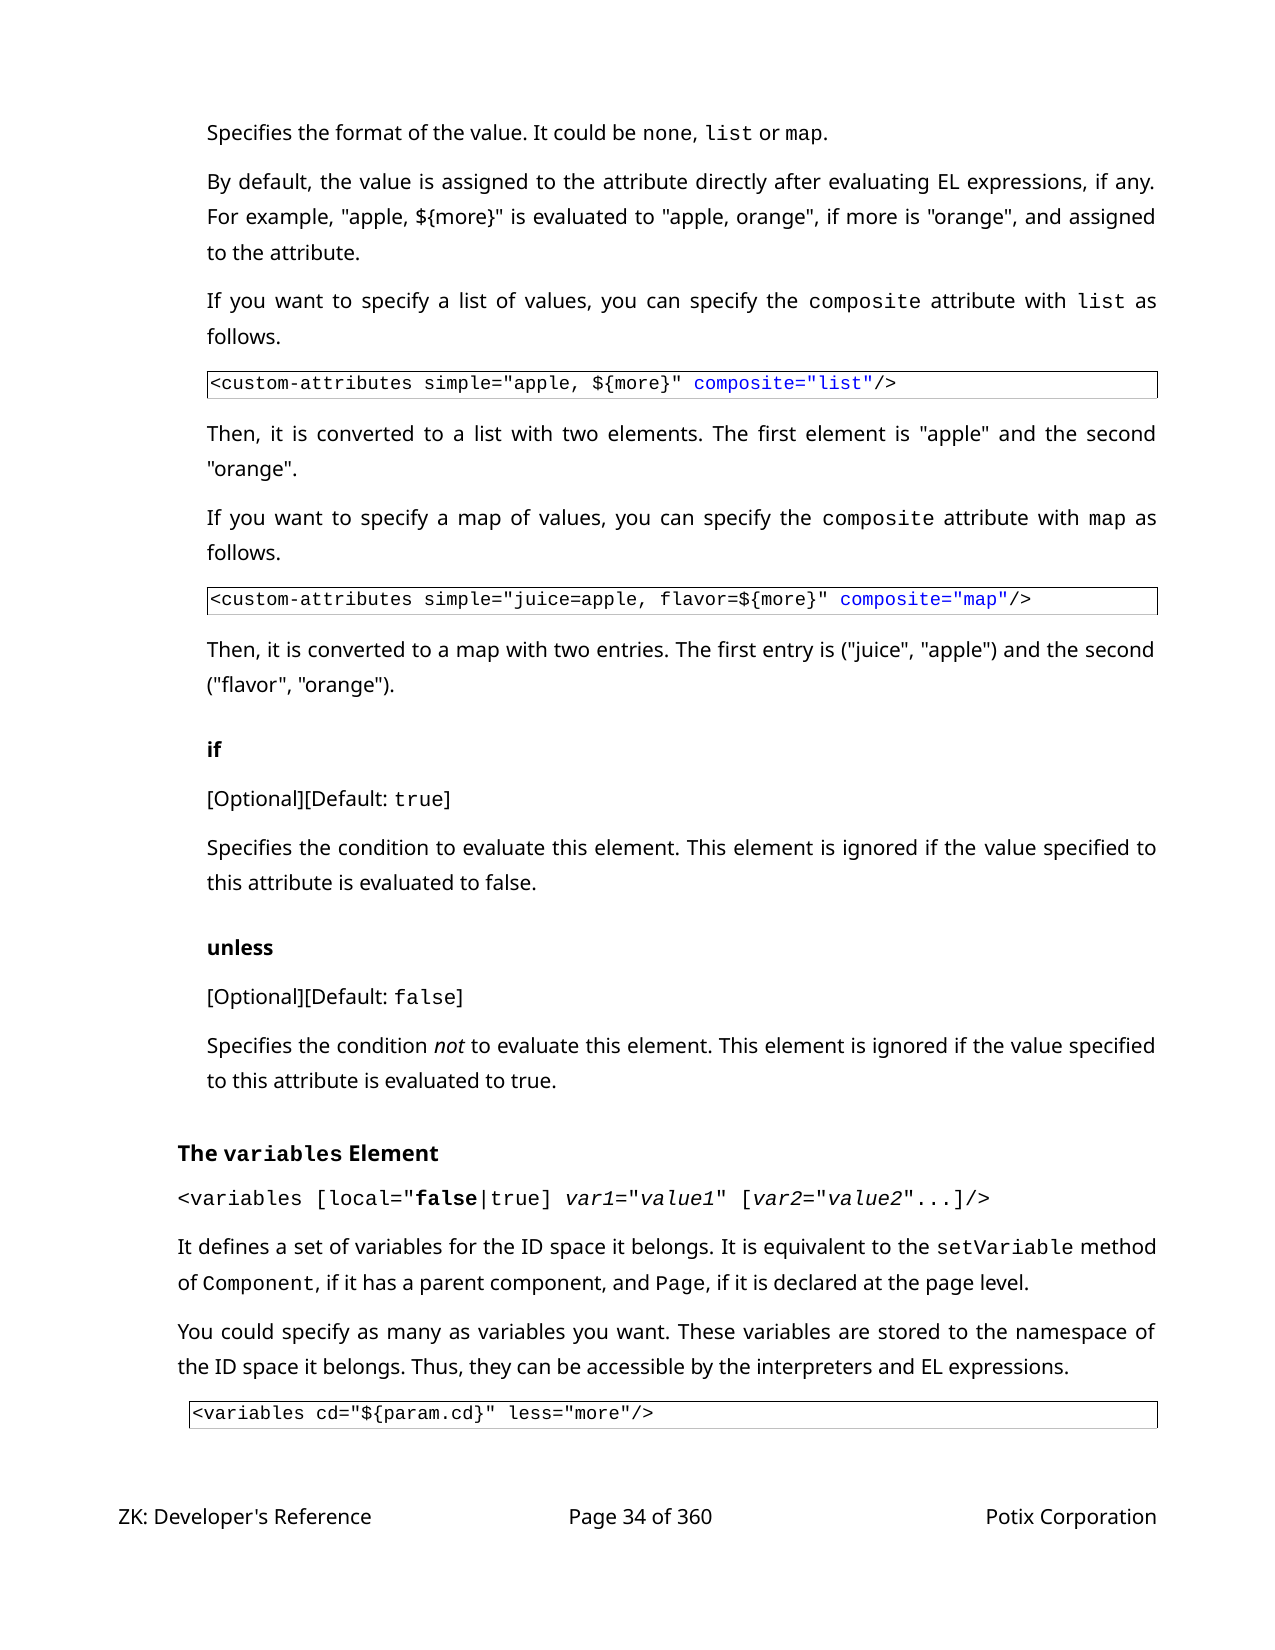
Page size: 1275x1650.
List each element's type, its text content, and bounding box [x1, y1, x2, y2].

text If you want to specify a map of values, you can specify the composite attribute with map as follows. [207, 503, 1157, 567]
text You could specify as many as variables you want. These variables are stored to the namespace of the ID space it belongs. Thus, they can be accessible by the interpreters and EL expressions. [177, 1317, 1157, 1380]
text Then, it is converted to a list with two elements. The first element is "apple" and the second "orange". [207, 419, 1157, 482]
text By default, the value is assigned to the attribute directly after evaluating EL expressions, if any. For example, "apple, ${more}" is evaluated to "apple, orange", if more is "orange", and assigned to the attribute. [207, 167, 1157, 266]
text Specifies the condition to evaluate this element. This element is ignored if the value specified to this attribute is evaluated to false. [207, 833, 1157, 897]
subtitle unless [207, 933, 1157, 962]
text Specifies the format of the value. It could be none, list or map. [207, 118, 1157, 147]
text <variables cd="${param.cd}" less="more"/> [190, 1402, 1157, 1428]
text <custom-attributes simple="apple, ${more}" composite="list"/> [208, 372, 1157, 398]
text [Optional][Default: false] [207, 982, 1157, 1011]
text [Optional][Default: true] [207, 784, 1157, 813]
text Then, it is converted to a map with two entries. The first entry is ("juice", "apple") and the second ("flavor", "orange"). [207, 635, 1157, 699]
text It defines a set of variables for the ID space it belongs. It is equivalent to the setVariable method of Component, if it has a parent component, and Page, if it is declared at the page level. [177, 1232, 1157, 1296]
text <variables [local="false|true] var1="value1" [var2="value2"...]/> [177, 1188, 1157, 1212]
text If you want to specify a list of values, you can specify the composite attribute with list as follows. [207, 287, 1157, 350]
subtitle if [207, 735, 1157, 763]
text Specifies the condition not to evaluate this element. This element is ignored if the value specified to this attribute is evaluated to true. [207, 1031, 1157, 1095]
subtitle The variables Element [177, 1137, 1157, 1167]
text <custom-attributes simple="juice=apple, flavor=${more}" composite="map"/> [208, 588, 1157, 614]
